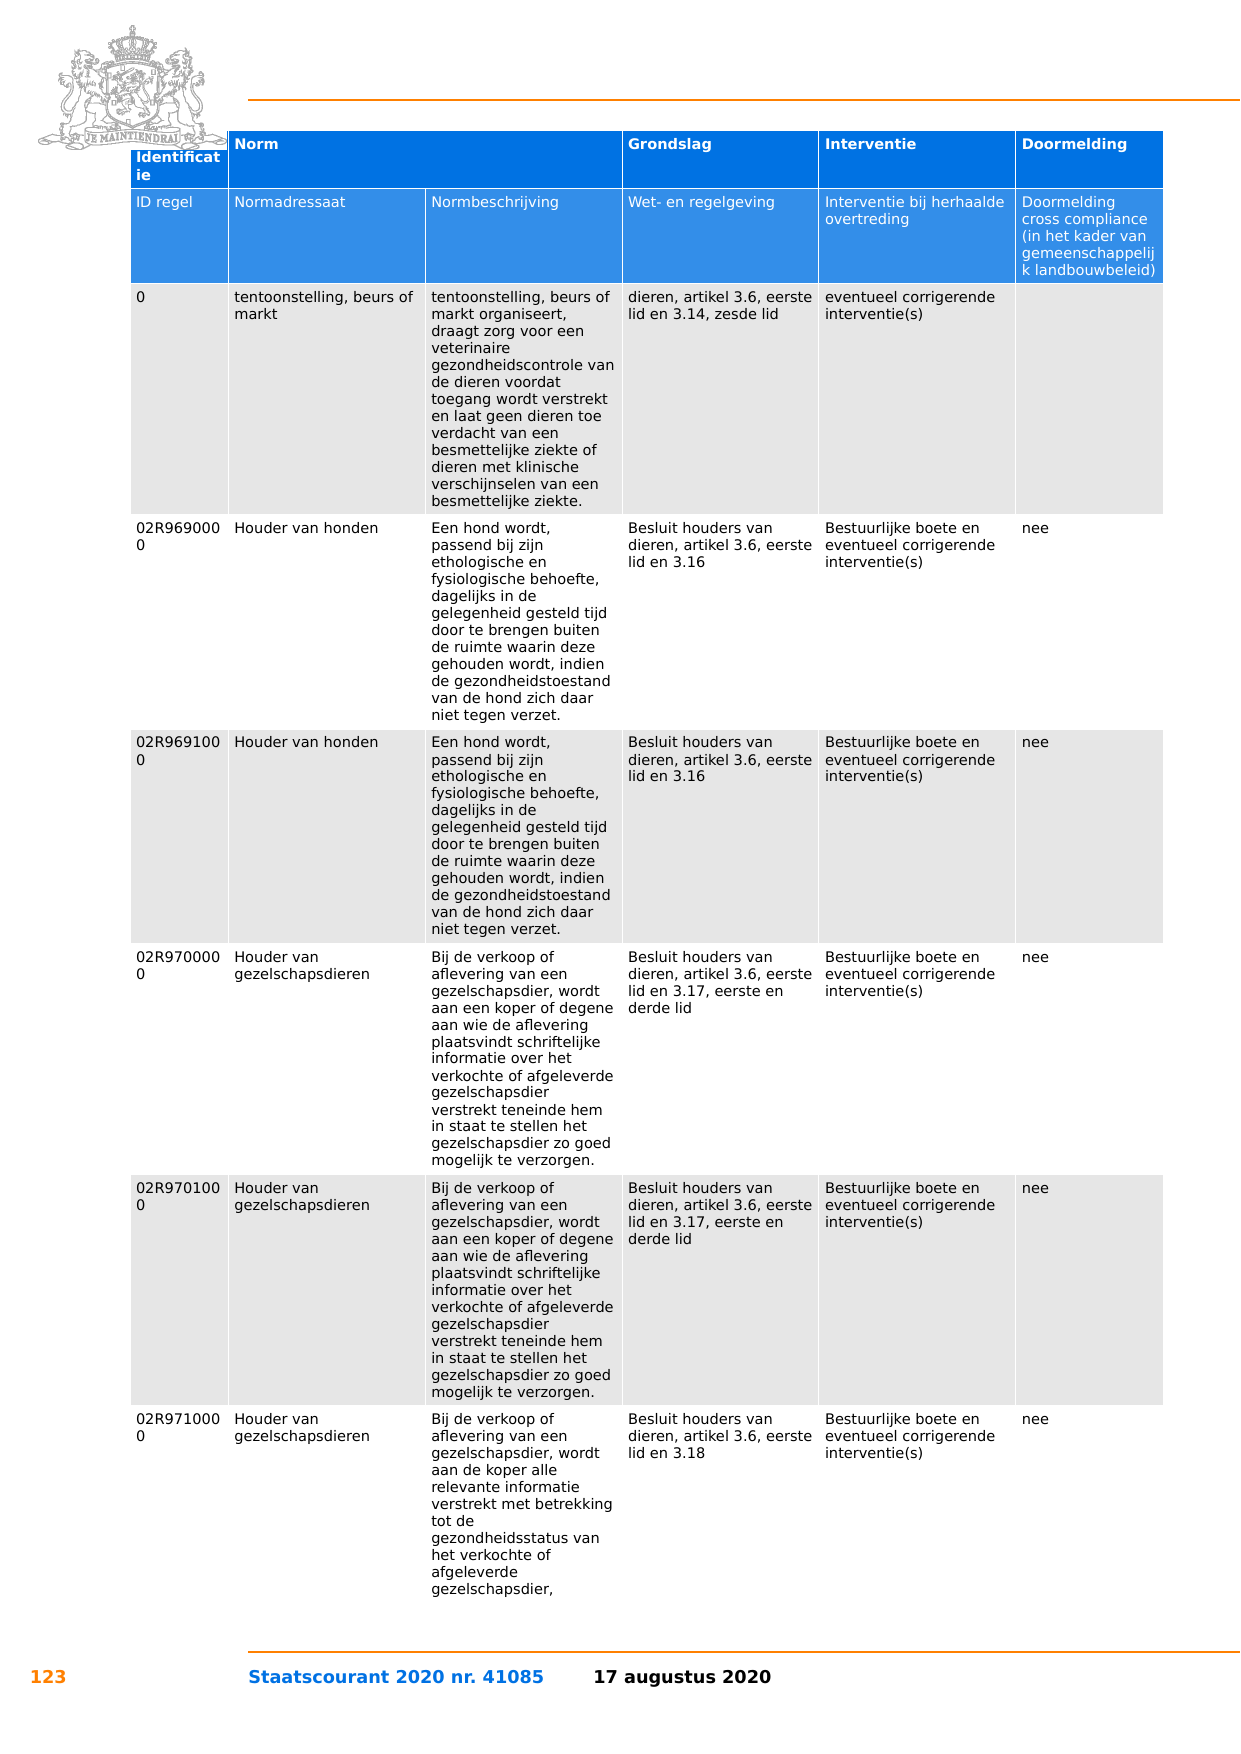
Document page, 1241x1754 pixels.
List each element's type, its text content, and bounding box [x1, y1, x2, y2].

table_cell Bestuurlijke boete en eventueel corrigerende interventie(s) [819, 730, 1015, 943]
table_cell Houder van gezelschapsdieren [229, 1406, 425, 1602]
table_header Interventie [819, 131, 1015, 188]
table_cell Normadressaat [229, 189, 425, 283]
table_cell Wet- en regelgeving [623, 189, 818, 283]
table_cell 02R9701000 [131, 1175, 228, 1405]
table_cell Bij de verkoop of aflevering van een gezelschapsdier, wordt aan een koper of degene aan wie de aflevering plaatsvindt schriftelijke informatie over het verkochte of afgeleverde gezelschapsdier verstrekt teneinde hem in staat te stellen het gezelschapsdier zo goed mogelijk te verzorgen. [426, 944, 622, 1174]
table_cell Bestuurlijke boete en eventueel corrigerende interventie(s) [819, 1406, 1015, 1602]
table_header Doormelding [1016, 131, 1163, 188]
table_cell tentoonstelling, beurs of markt [229, 284, 425, 514]
table_cell Bestuurlijke boete en eventueel corrigerende interventie(s) [819, 944, 1015, 1174]
table_cell dieren, artikel 3.6, eerste lid en 3.14, zesde lid [623, 284, 818, 514]
table_cell ID regel [131, 189, 228, 283]
table_cell Houder van honden [229, 730, 425, 943]
table_cell Houder van honden [229, 516, 425, 729]
table_cell Besluit houders van dieren, artikel 3.6, eerste lid en 3.17, eerste en derde lid [623, 944, 818, 1174]
table_cell Bestuurlijke boete en eventueel corrigerende interventie(s) [819, 1175, 1015, 1405]
table_cell Een hond wordt, passend bij zijn ethologische en fysiologische behoefte, dagelijks in de gelegenheid gesteld tijd door te brengen buiten de ruimte waarin deze gehouden wordt, indien de gezondheidstoestand van de hond zich daar niet tegen verzet. [426, 516, 622, 729]
table_cell Bestuurlijke boete en eventueel corrigerende interventie(s) [819, 516, 1015, 729]
table_cell nee [1016, 1175, 1163, 1405]
table_header Grondslag [623, 131, 818, 188]
table_cell Normbeschrijving [426, 189, 622, 283]
picture [38, 25, 227, 150]
table_cell nee [1016, 730, 1163, 943]
table_header Identificatie [131, 131, 228, 188]
table_cell nee [1016, 516, 1163, 729]
table_cell 02R9710000 [131, 1406, 228, 1602]
table_cell 0 [131, 284, 228, 514]
table_cell Een hond wordt, passend bij zijn ethologische en fysiologische behoefte, dagelijks in de gelegenheid gesteld tijd door te brengen buiten de ruimte waarin deze gehouden wordt, indien de gezondheidstoestand van de hond zich daar niet tegen verzet. [426, 730, 622, 943]
table_cell Besluit houders van dieren, artikel 3.6, eerste lid en 3.16 [623, 730, 818, 943]
table_cell Bij de verkoop of aflevering van een gezelschapsdier, wordt aan de koper alle relevante informatie verstrekt met betrekking tot de gezondheidsstatus van het verkochte of afgeleverde gezelschapsdier, [426, 1406, 622, 1602]
table_cell Besluit houders van dieren, artikel 3.6, eerste lid en 3.16 [623, 516, 818, 729]
table_header Norm [229, 131, 622, 188]
table_cell Besluit houders van dieren, artikel 3.6, eerste lid en 3.18 [623, 1406, 818, 1602]
table_cell Houder van gezelschapsdieren [229, 1175, 425, 1405]
table_cell eventueel corrigerende interventie(s) [819, 284, 1015, 514]
table_cell 02R9690000 [131, 516, 228, 729]
table_cell 02R9691000 [131, 730, 228, 943]
table_cell Houder van gezelschapsdieren [229, 944, 425, 1174]
table_cell Doormelding cross compliance (in het kader van gemeenschappelijk landbouwbeleid) [1016, 189, 1163, 283]
table_cell Interventie bij herhaalde overtreding [819, 189, 1015, 283]
table_cell Besluit houders van dieren, artikel 3.6, eerste lid en 3.17, eerste en derde lid [623, 1175, 818, 1405]
table_cell 02R9700000 [131, 944, 228, 1174]
table_cell Bij de verkoop of aflevering van een gezelschapsdier, wordt aan een koper of degene aan wie de aflevering plaatsvindt schriftelijke informatie over het verkochte of afgeleverde gezelschapsdier verstrekt teneinde hem in staat te stellen het gezelschapsdier zo goed mogelijk te verzorgen. [426, 1175, 622, 1405]
table_cell nee [1016, 944, 1163, 1174]
table_cell nee [1016, 1406, 1163, 1602]
table_cell [1016, 284, 1163, 514]
table_cell tentoonstelling, beurs of markt organiseert, draagt zorg voor een veterinaire gezondheidscontrole van de dieren voordat toegang wordt verstrekt en laat geen dieren toe verdacht van een besmettelijke ziekte of dieren met klinische verschijnselen van een besmettelijke ziekte. [426, 284, 622, 514]
